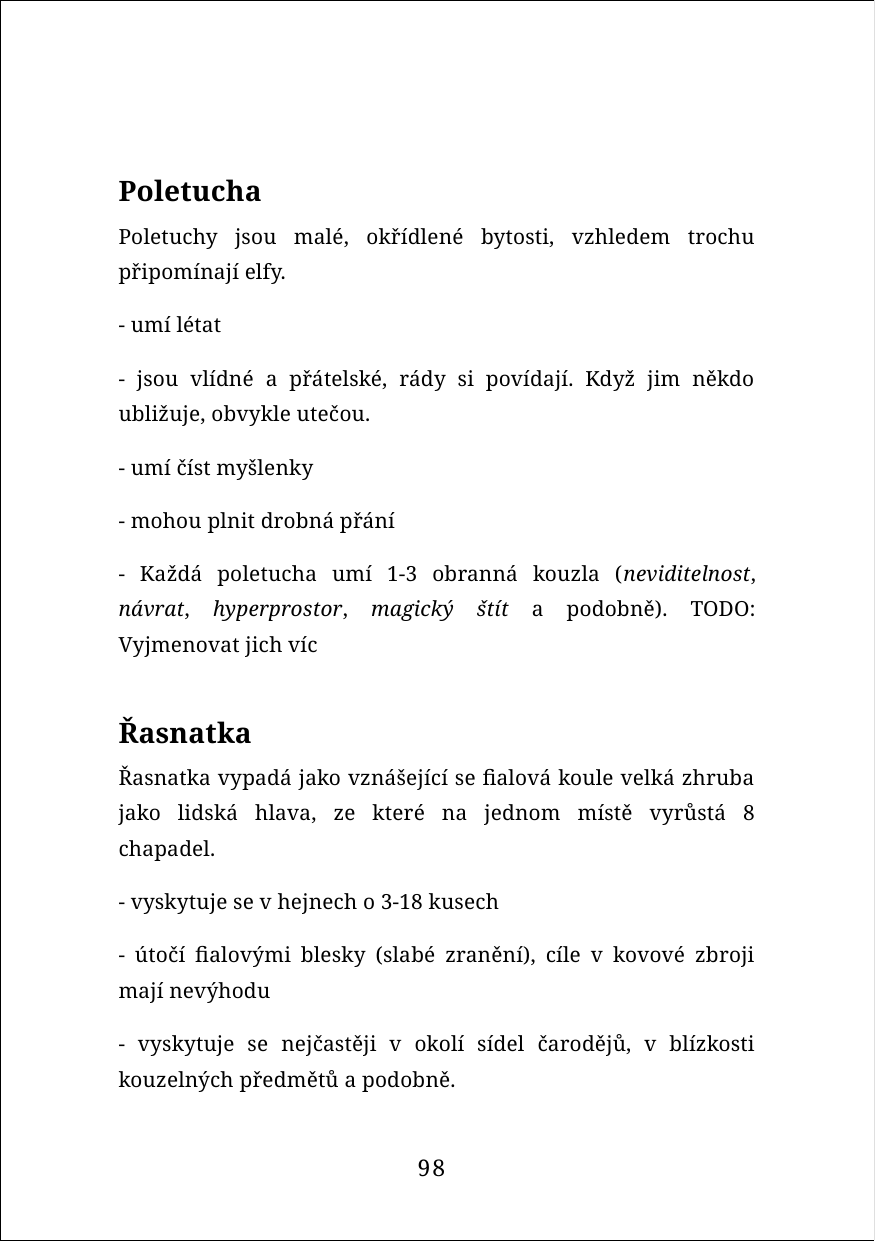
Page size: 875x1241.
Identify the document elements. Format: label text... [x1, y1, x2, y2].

text - mohou plnit drobná přání [118, 506, 756, 534]
text Poletuchy jsou malé, okřídlené bytosti, vzhledem trochu připomínají elfy. [118, 222, 756, 286]
subtitle Poletucha [118, 172, 756, 210]
text - umí číst myšlenky [118, 453, 756, 481]
text - umí létat [118, 311, 756, 339]
text - Každá poletucha umí 1-3 obranná kouzla (neviditelnost, návrat, hyperprostor, magický štít a podobně). TODO: Vyjmenovat jich víc [118, 559, 756, 658]
subtitle Řasnatka [118, 713, 756, 751]
text - vyskytuje se nejčastěji v okolí sídel čarodějů, v blízkosti kouzelných předmětů a podobně. [118, 1029, 756, 1093]
text - jsou vlídné a přátelské, rády si povídají. Když jim někdo ubližuje, obvykle utečou. [118, 364, 756, 428]
text - útočí fialovými blesky (slabé zranění), cíle v kovové zbroji mají nevýhodu [118, 941, 756, 1004]
text - vyskytuje se v hejnech o 3-18 kusech [118, 887, 756, 916]
text Řasnatka vypadá jako vznášející se fialová koule velká zhruba jako lidská hlava, ze které na jednom místě vyrůstá 8 chapadel. [118, 763, 756, 862]
